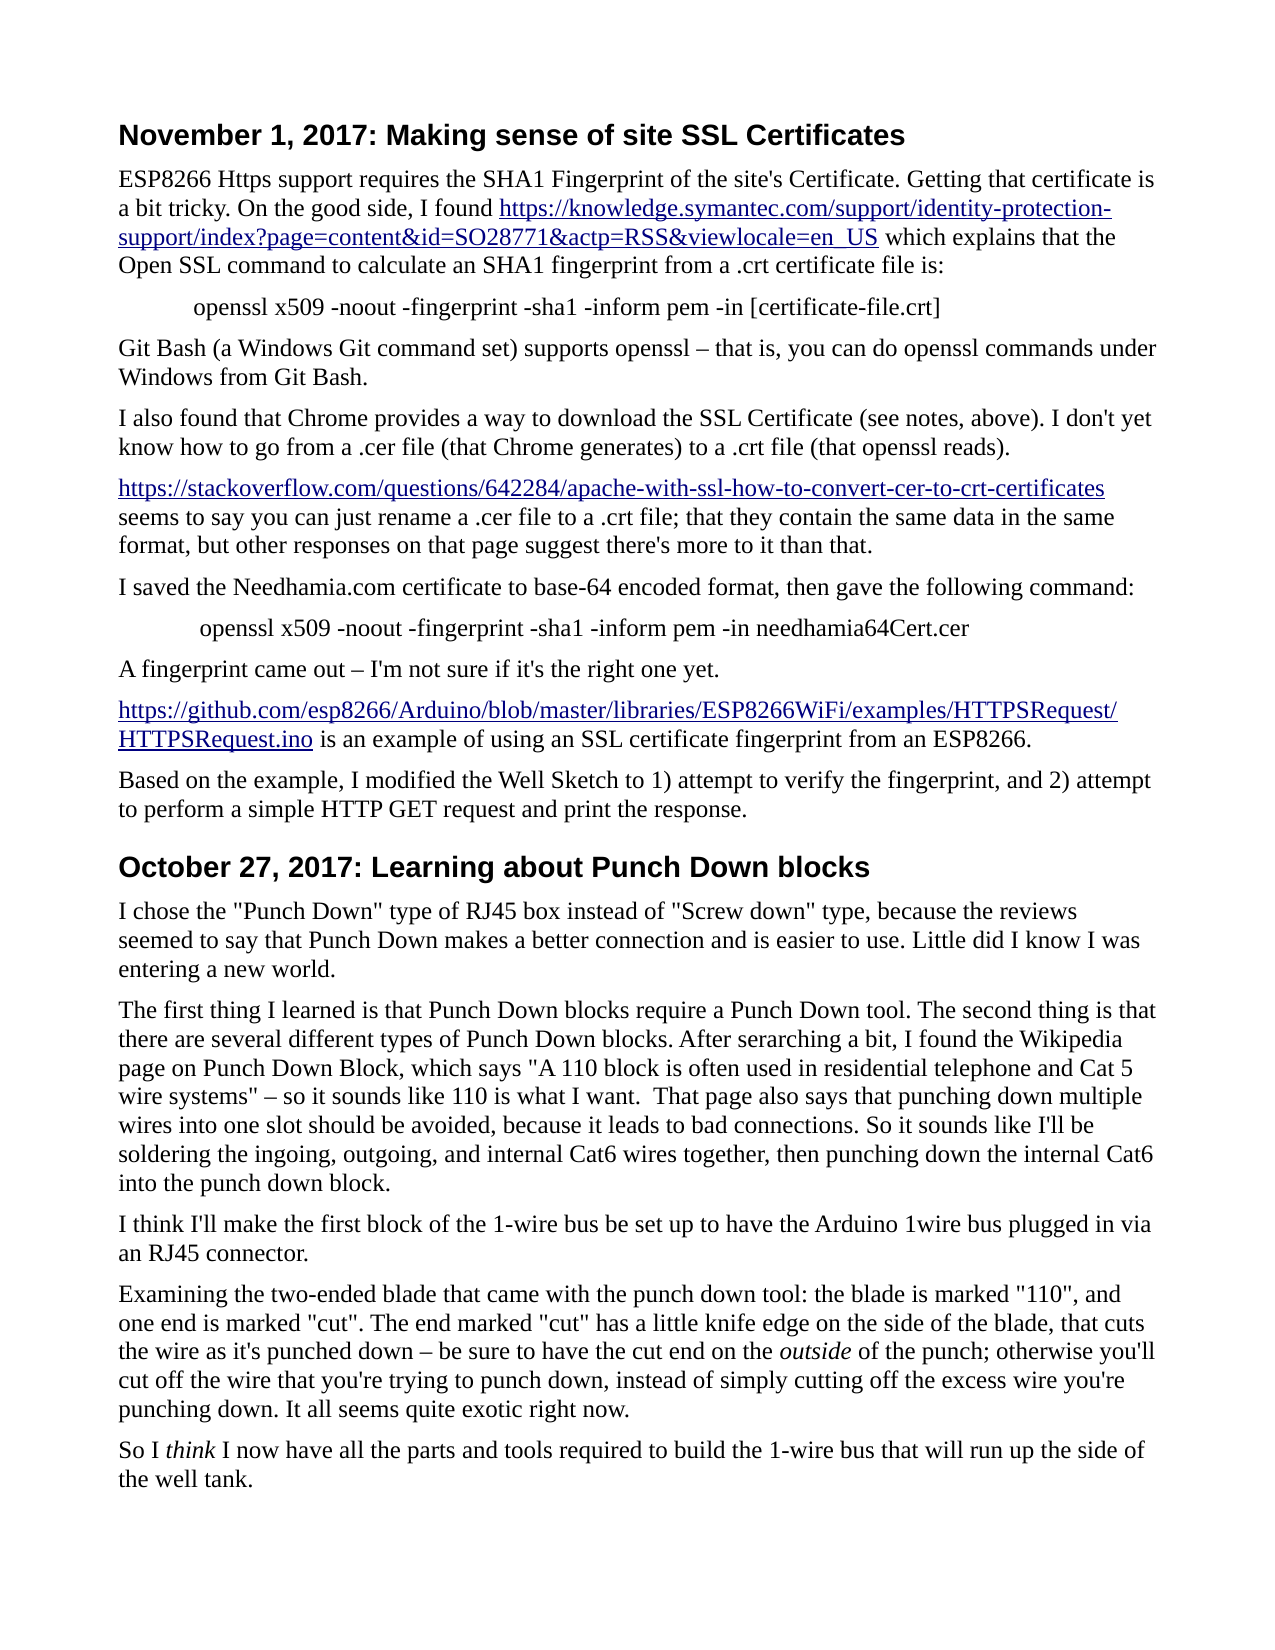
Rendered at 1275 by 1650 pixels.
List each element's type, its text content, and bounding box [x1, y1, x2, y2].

text Examining the two-ended blade that came with the punch down tool: the blade is marked "110", and one end is marked "cut". The end marked "cut" has a little knife edge on the side of the blade, that cuts the wire as it's punched down – be sure to have the cut end on the outside of the punch; otherwise you'll cut off the wire that you're trying to punch down, instead of simply cutting off the excess wire you're punching down. It all seems quite exotic right now. [118, 1279, 1157, 1423]
text Based on the example, I modified the Well Sketch to 1) attempt to verify the fingerprint, and 2) attempt to perform a simple HTTP GET request and print the response. [118, 766, 1157, 823]
text Git Bash (a Windows Git command set) supports openssl – that is, you can do openssl commands under Windows from Git Bash. [118, 333, 1157, 391]
text ESP8266 Https support requires the SHA1 Fingerprint of the site's Certificate. Getting that certificate is a bit tricky. On the good side, I found https://knowledge.symantec.com/support/identity-protection-support/index?page=content&id=SO28771&actp=RSS&viewlocale=en_US which explains that the Open SSL command to calculate an SHA1 fingerprint from a .crt certificate file is: [118, 164, 1157, 279]
text I saved the Needhamia.com certificate to base-64 encoded format, then gave the following command: [118, 572, 1157, 601]
text https://stackoverflow.com/questions/642284/apache-with-ssl-how-to-convert-cer-to-crt-certificates seems to say you can just rename a .cer file to a .crt file; that they contain the same data in the same format, but other responses on that page suggest there's more to it than that. [118, 473, 1157, 559]
subtitle October 27, 2017: Learning about Punch Down blocks [118, 850, 1157, 884]
text I also found that Chrome provides a way to download the SSL Certificate (see notes, above). I don't yet know how to go from a .cer file (that Chrome generates) to a .crt file (that openssl reads). [118, 403, 1157, 461]
text openssl x509 -noout -fingerprint -sha1 -inform pem -in needhamia64Cert.cer [118, 613, 1157, 642]
text So I think I now have all the parts and tools required to build the 1-wire bus that will run up the side of the well tank. [118, 1435, 1157, 1493]
text The first thing I learned is that Punch Down blocks require a Punch Down tool. The second thing is that there are several different types of Punch Down blocks. After serarching a bit, I found the Wikipedia page on Punch Down Block, which says "A 110 block is often used in residential telephone and Cat 5 wire systems" – so it sounds like 110 is what I want. That page also says that punching down multiple wires into one slot should be avoided, because it leads to bad connections. So it sounds like I'll be soldering the ingoing, outgoing, and internal Cat6 wires together, then punching down the internal Cat6 into the punch down block. [118, 995, 1157, 1196]
text openssl x509 -noout -fingerprint -sha1 -inform pem -in [certificate-file.crt] [118, 292, 1157, 321]
text I chose the "Punch Down" type of RJ45 box instead of "Screw down" type, because the reviews seemed to say that Punch Down makes a better connection and is easier to use. Little did I know I was entering a new world. [118, 896, 1157, 983]
subtitle November 1, 2017: Making sense of site SSL Certificates [118, 118, 1157, 152]
text https://github.com/esp8266/Arduino/blob/master/libraries/ESP8266WiFi/examples/HTTPSRequest/HTTPSRequest.ino is an example of using an SSL certificate fingerprint from an ESP8266. [118, 696, 1157, 753]
text A fingerprint came out – I'm not sure if it's the right one yet. [118, 654, 1157, 683]
text I think I'll make the first block of the 1-wire bus be set up to have the Arduino 1wire bus plugged in via an RJ45 connector. [118, 1209, 1157, 1266]
